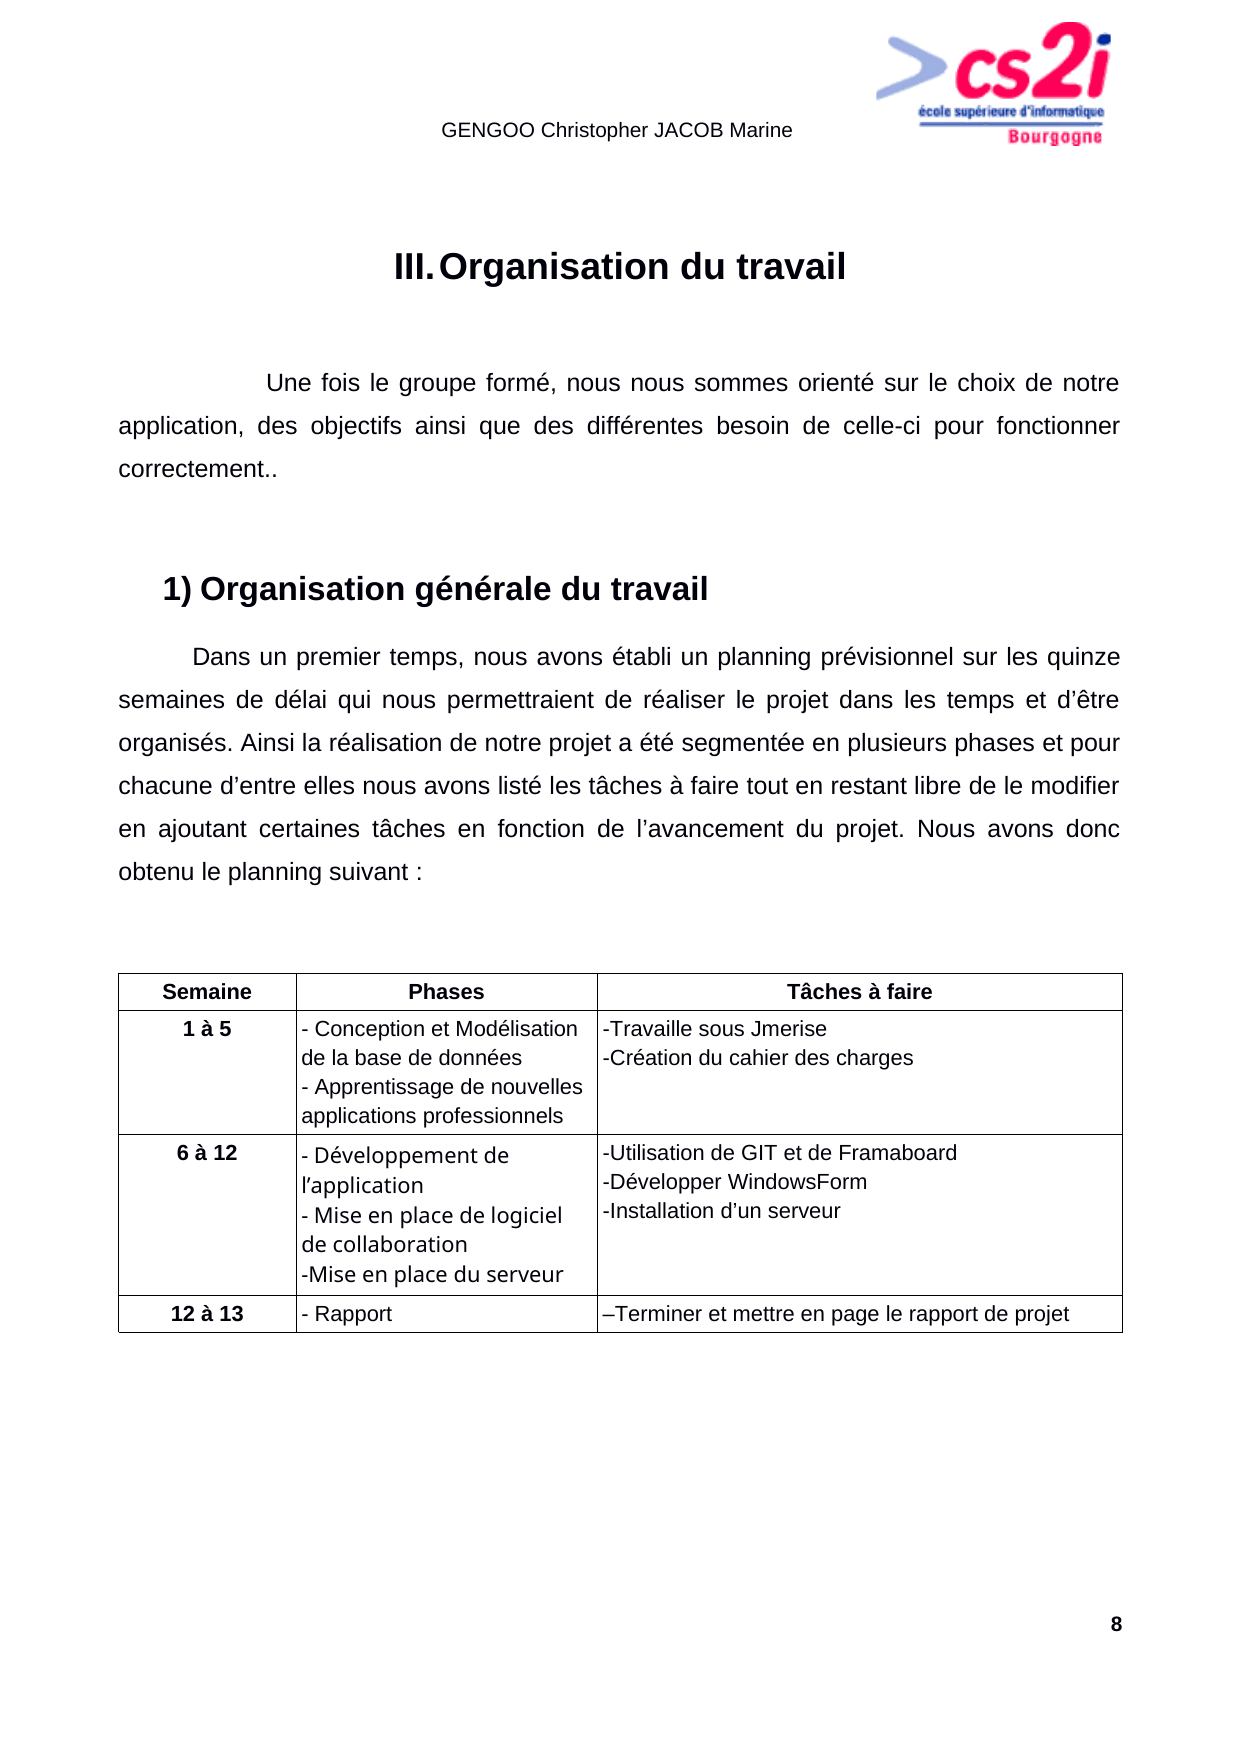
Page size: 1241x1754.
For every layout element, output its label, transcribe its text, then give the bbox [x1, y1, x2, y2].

subtitle Organisation du travail [118, 244, 1122, 287]
list Organisation générale du travail [162, 569, 1122, 608]
text Dans un premier temps, nous avons établi un planning prévisionnel sur les quinze semaines de délai qui nous permettraient de réaliser le projet dans les temps et d’être organisés. Ainsi la réalisation de notre projet a été segmentée en plusieurs phases et pour chacune d’entre elles nous avons listé les tâches à faire tout en restant libre de le modifier en ajoutant certaines tâches en fonction de l’avancement du projet. Nous avons donc obtenu le planning suivant : [118, 641, 1122, 886]
table_cell 6 à 12 [119, 1135, 296, 1295]
text Une fois le groupe formé, nous nous sommes orienté sur le choix de notre application, des objectifs ainsi que des différentes besoin de celle-ci pour fonctionner correctement.. [118, 368, 1122, 483]
table_cell 1 à 5 [119, 1011, 296, 1134]
table_cell - Développement de l’application - Mise en place de logiciel de collaboration -Mise en place du serveur [297, 1135, 597, 1295]
table_cell 12 à 13 [119, 1296, 296, 1332]
picture [876, 22, 1111, 146]
table_header Semaine [119, 974, 296, 1010]
table_cell - Conception et Modélisation de la base de données - Apprentissage de nouvelles applications professionnels [297, 1011, 597, 1134]
table_cell - Rapport [297, 1296, 597, 1332]
table_cell –Terminer et mettre en page le rapport de projet [598, 1296, 1122, 1332]
table_header Phases [297, 974, 597, 1010]
table_cell -Travaille sous Jmerise -Création du cahier des charges [598, 1011, 1122, 1134]
table_cell -Utilisation de GIT et de Framaboard -Développer WindowsForm -Installation d’un serveur [598, 1135, 1122, 1295]
table_header Tâches à faire [598, 974, 1122, 1010]
